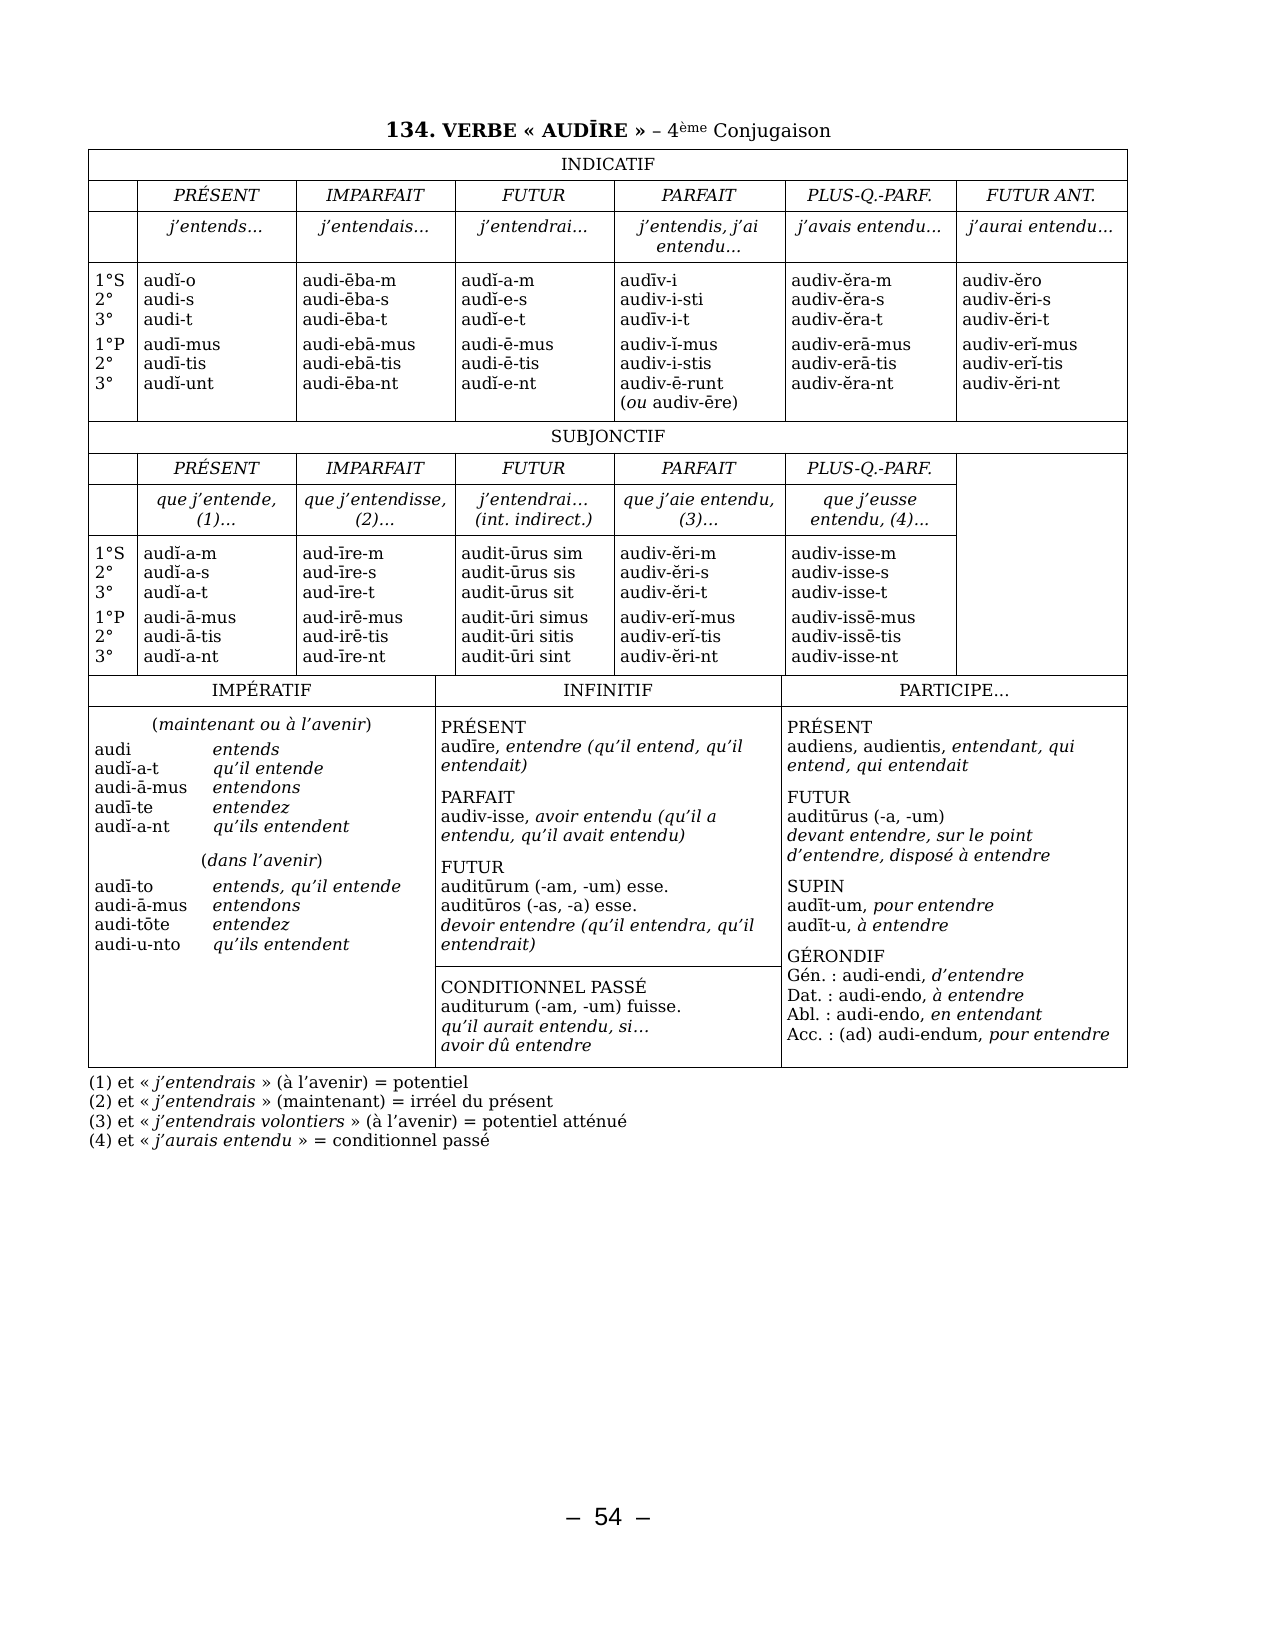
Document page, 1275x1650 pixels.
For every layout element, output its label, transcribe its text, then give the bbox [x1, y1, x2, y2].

table_cell j’entendis, j’ai entendu... [615, 212, 785, 262]
table_cell [957, 454, 1127, 675]
table_cell audiv-isse-m audiv-isse-s audiv-isse-t audiv-issē-mus audiv-issē-tis audiv-isse-nt [786, 536, 956, 675]
table_cell j’aurai entendu... [957, 212, 1127, 262]
table_cell aud-īre-m aud-īre-s aud-īre-t aud-irē-mus aud-irē-tis aud-īre-nt [297, 536, 455, 675]
table_cell audīv-i audiv-i-sti audīv-i-t audiv-ĭ-mus audiv-i-stis audiv-ē-runt (ou audiv-ēre) [615, 263, 785, 421]
table_cell PARFAIT [615, 181, 785, 211]
table_cell FUTUR ANT. [957, 181, 1127, 211]
table_cell PARFAIT [615, 454, 785, 484]
table_cell [89, 212, 137, 262]
table_cell FUTUR [456, 454, 614, 484]
table_cell j’avais entendu... [786, 212, 956, 262]
table_cell 1°S 2° 3° 1°P 2° 3° [89, 263, 137, 421]
table_cell audiv-ĕro audiv-ĕri-s audiv-ĕri-t audiv-erĭ-mus audiv-erĭ-tis audiv-ĕri-nt [957, 263, 1127, 421]
table_cell PLUS-Q.-PARF. [786, 454, 956, 484]
table_header IMPÉRATIF [89, 676, 435, 706]
table_cell IMPARFAIT [297, 181, 455, 211]
table_cell audĭ-o audi-s audi-t audī-mus audī-tis audĭ-unt [138, 263, 296, 421]
table_cell j’entends... [138, 212, 296, 262]
table_cell que j’entende, (1)... [138, 485, 296, 535]
table_cell que j’entendisse, (2)... [297, 485, 455, 535]
table_cell audiv-ĕri-m audiv-ĕri-s audiv-ĕri-t audiv-erĭ-mus audiv-erĭ-tis audiv-ĕri-nt [615, 536, 785, 675]
table_cell PLUS-Q.-PARF. [786, 181, 956, 211]
table_cell audit-ūrus sim audit-ūrus sis audit-ūrus sit audit-ūri simus audit-ūri sitis audit-ūri sint [456, 536, 614, 675]
table_cell IMPARFAIT [297, 454, 455, 484]
table_cell CONDITIONNEL PASSÉ auditurum (-am, -um) fuisse. qu’il aurait entendu, si… avoir dû entendre [436, 967, 781, 1067]
table_cell j’entendrai… (int. indirect.) [456, 485, 614, 535]
table_cell FUTUR [456, 181, 614, 211]
table_cell PRÉSENT audiens, audientis, entendant, qui entend, qui entendait FUTUR auditūrus (-a, -um) devant entendre, sur le point d’entendre, disposé à entendre SUPIN audīt-um, pour entendre audīt-u, à entendre GÉRONDIF Gén. : audi-endi, d’entendre Dat. : audi-endo, à entendre Abl. : audi-endo, en entendant Acc. : (ad) audi-endum, pour entendre [782, 707, 1127, 1067]
table_cell PRÉSENT [138, 181, 296, 211]
table_cell audi-ēba-m audi-ēba-s audi-ēba-t audi-ebā-mus audi-ebā-tis audi-ēba-nt [297, 263, 455, 421]
table_cell 1°S 2° 3° 1°P 2° 3° [89, 536, 137, 675]
table_cell PRÉSENT audīre, entendre (qu’il entend, qu’il entendait) PARFAIT audiv-isse, avoir entendu (qu’il a entendu, qu’il avait entendu) FUTUR auditūrum (-am, -um) esse. auditūros (-as, -a) esse. devoir entendre (qu’il entendra, qu’il entendrait) [436, 707, 781, 966]
table_cell j’entendais... [297, 212, 455, 262]
table_cell que j’eusse entendu, (4)... [786, 485, 956, 535]
table_cell audĭ-a-m audĭ-e-s audĭ-e-t audi-ē-mus audi-ē-tis audĭ-e-nt [456, 263, 614, 421]
table_cell audiv-ĕra-m audiv-ĕra-s audiv-ĕra-t audiv-erā-mus audiv-erā-tis audiv-ĕra-nt [786, 263, 956, 421]
table_cell (maintenant ou à l’avenir) audi entends audĭ-a-t qu’il entende audi-ā-mus entendons audī-te entendez audĭ-a-nt qu’ils entendent (dans l’avenir) audī-to entends, qu’il entende audi-ā-mus entendons audi-tōte entendez audi-u-nto qu’ils entendent [89, 707, 435, 1067]
text 134. VERBE « AUDĪRE » – 4ème Conjugaison [88, 118, 1127, 143]
table_cell [89, 454, 137, 484]
table_header INFINITIF [436, 676, 781, 706]
table_header INDICATIF [89, 150, 1127, 180]
table_header PARTICIPE... [782, 676, 1127, 706]
text (1) et « j’entendrais » (à l’avenir) = potentiel (2) et « j’entendrais » (maintenant) = irréel du présent (3) et « j’entendrais volontiers » (à l’avenir) = potentiel atténué (4) et « j’aurais entendu » = conditionnel passé [88, 1073, 1127, 1151]
table_header SUBJONCTIF [89, 422, 1127, 453]
table_cell [89, 485, 137, 535]
table_cell audĭ-a-m audĭ-a-s audĭ-a-t audi-ā-mus audi-ā-tis audĭ-a-nt [138, 536, 296, 675]
table_cell j’entendrai... [456, 212, 614, 262]
table_cell [89, 181, 137, 211]
table_cell que j’aie entendu, (3)... [615, 485, 785, 535]
table_cell PRÉSENT [138, 454, 296, 484]
